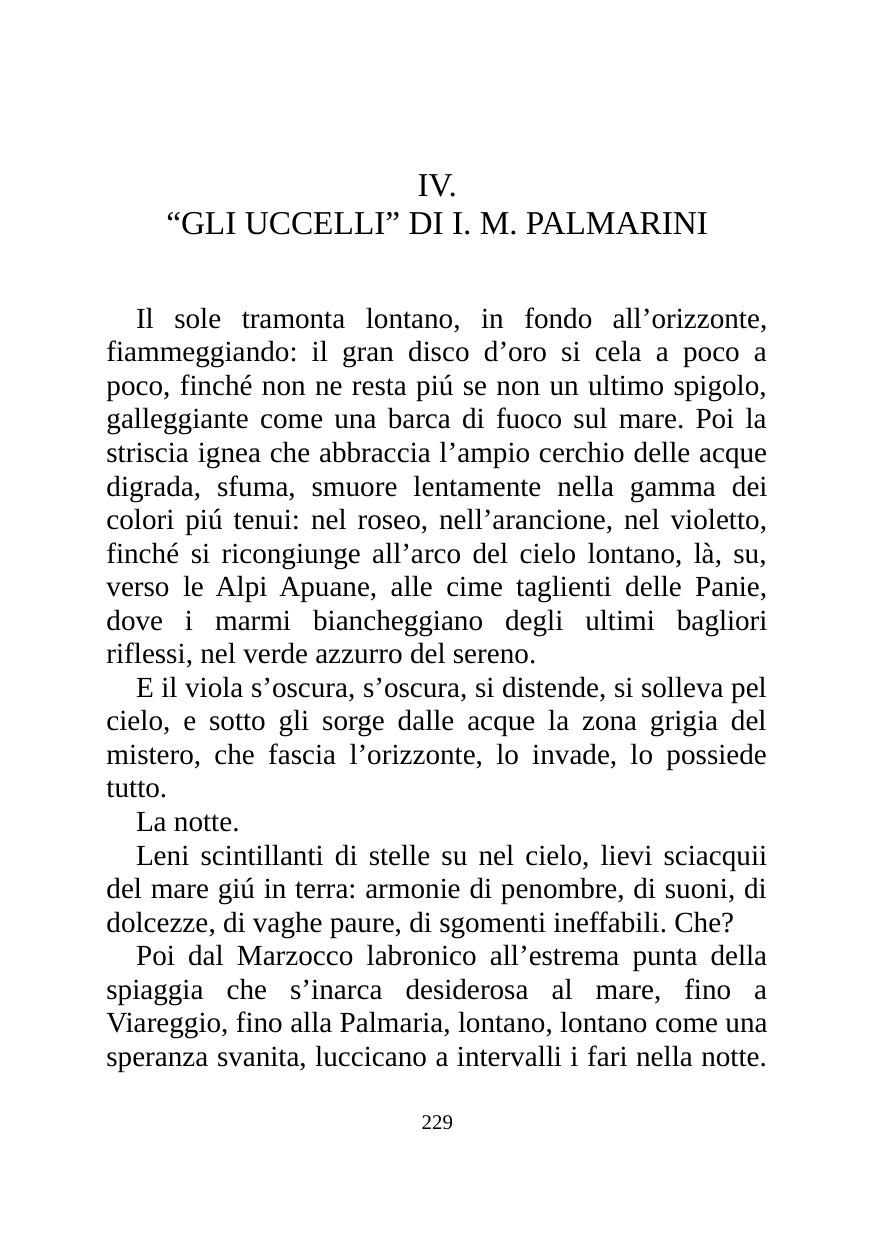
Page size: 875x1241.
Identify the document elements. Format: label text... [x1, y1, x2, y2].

text Poi dal Marzocco labronico all’estrema punta della spiaggia che s’inarca desiderosa al mare, fino a Viareggio, fino alla Palmaria, lontano, lontano come una speranza svanita, luccicano a intervalli i fari nella notte. [106, 938, 768, 1072]
subtitle IV. “GLI UCCELLI” DI I. M. PALMARINI [106, 165, 768, 242]
text Leni scintillanti di stelle su nel cielo, lievi sciacquii del mare giú in terra: armonie di penombre, di suoni, di dolcezze, di vaghe paure, di sgomenti ineffabili. Che? [106, 838, 768, 938]
text Il sole tramonta lontano, in fondo all’orizzonte, fiammeggiando: il gran disco d’oro si cela a poco a poco, finché non ne resta piú se non un ultimo spigolo, galleggiante come una barca di fuoco sul mare. Poi la striscia ignea che abbraccia l’ampio cerchio delle acque digrada, sfuma, smuore lentamente nella gamma dei colori piú tenui: nel roseo, nell’arancione, nel violetto, finché si ricongiunge all’arco del cielo lontano, là, su, verso le Alpi Apuane, alle cime taglienti delle Panie, dove i marmi biancheggiano degli ultimi bagliori riflessi, nel verde azzurro del sereno. [106, 301, 768, 670]
text E il viola s’oscura, s’oscura, si distende, si solleva pel cielo, e sotto gli sorge dalle acque la zona grigia del mistero, che fascia l’orizzonte, lo invade, lo possiede tutto. [106, 670, 768, 804]
text La notte. [106, 804, 768, 838]
